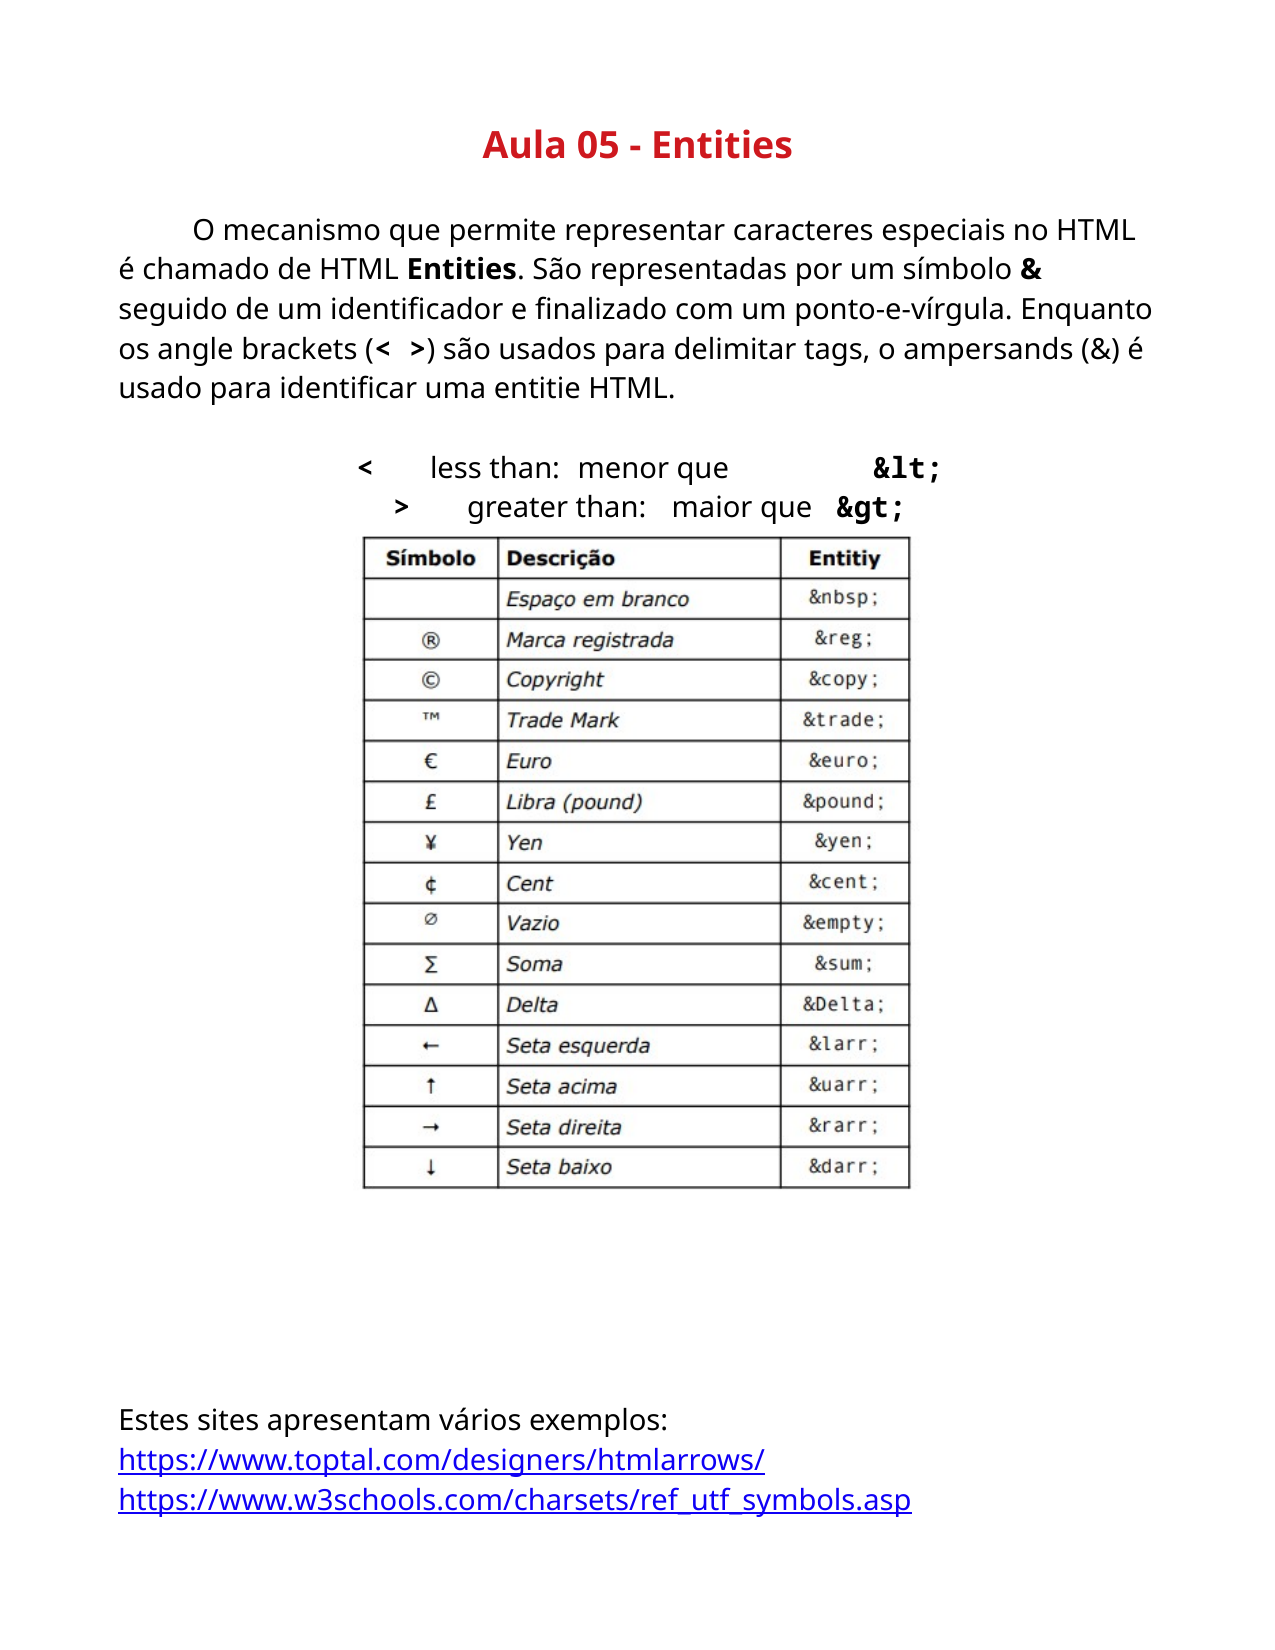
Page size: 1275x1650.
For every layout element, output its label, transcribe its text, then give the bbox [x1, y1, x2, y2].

text < less than: menor que &lt; [118, 447, 1198, 487]
text O mecanismo que permite representar caracteres especiais no HTML é chamado de HTML Entities. São representadas por um símbolo & seguido de um identificador e finalizado com um ponto-e-vírgula. Enquanto os angle brackets (< >) são usados para delimitar tags, o ampersands (&) é usado para identificar uma entitie HTML. [118, 209, 1157, 407]
text https://www.w3schools.com/charsets/ref_utf_symbols.asp [118, 1479, 1198, 1518]
text Estes sites apresentam vários exemplos: [118, 1399, 1198, 1439]
text Aula 05 - Entities [118, 118, 1157, 169]
text > greater than: maior que &gt; [118, 487, 1198, 526]
picture [353, 526, 922, 1200]
text https://www.toptal.com/designers/htmlarrows/ [118, 1439, 1198, 1479]
